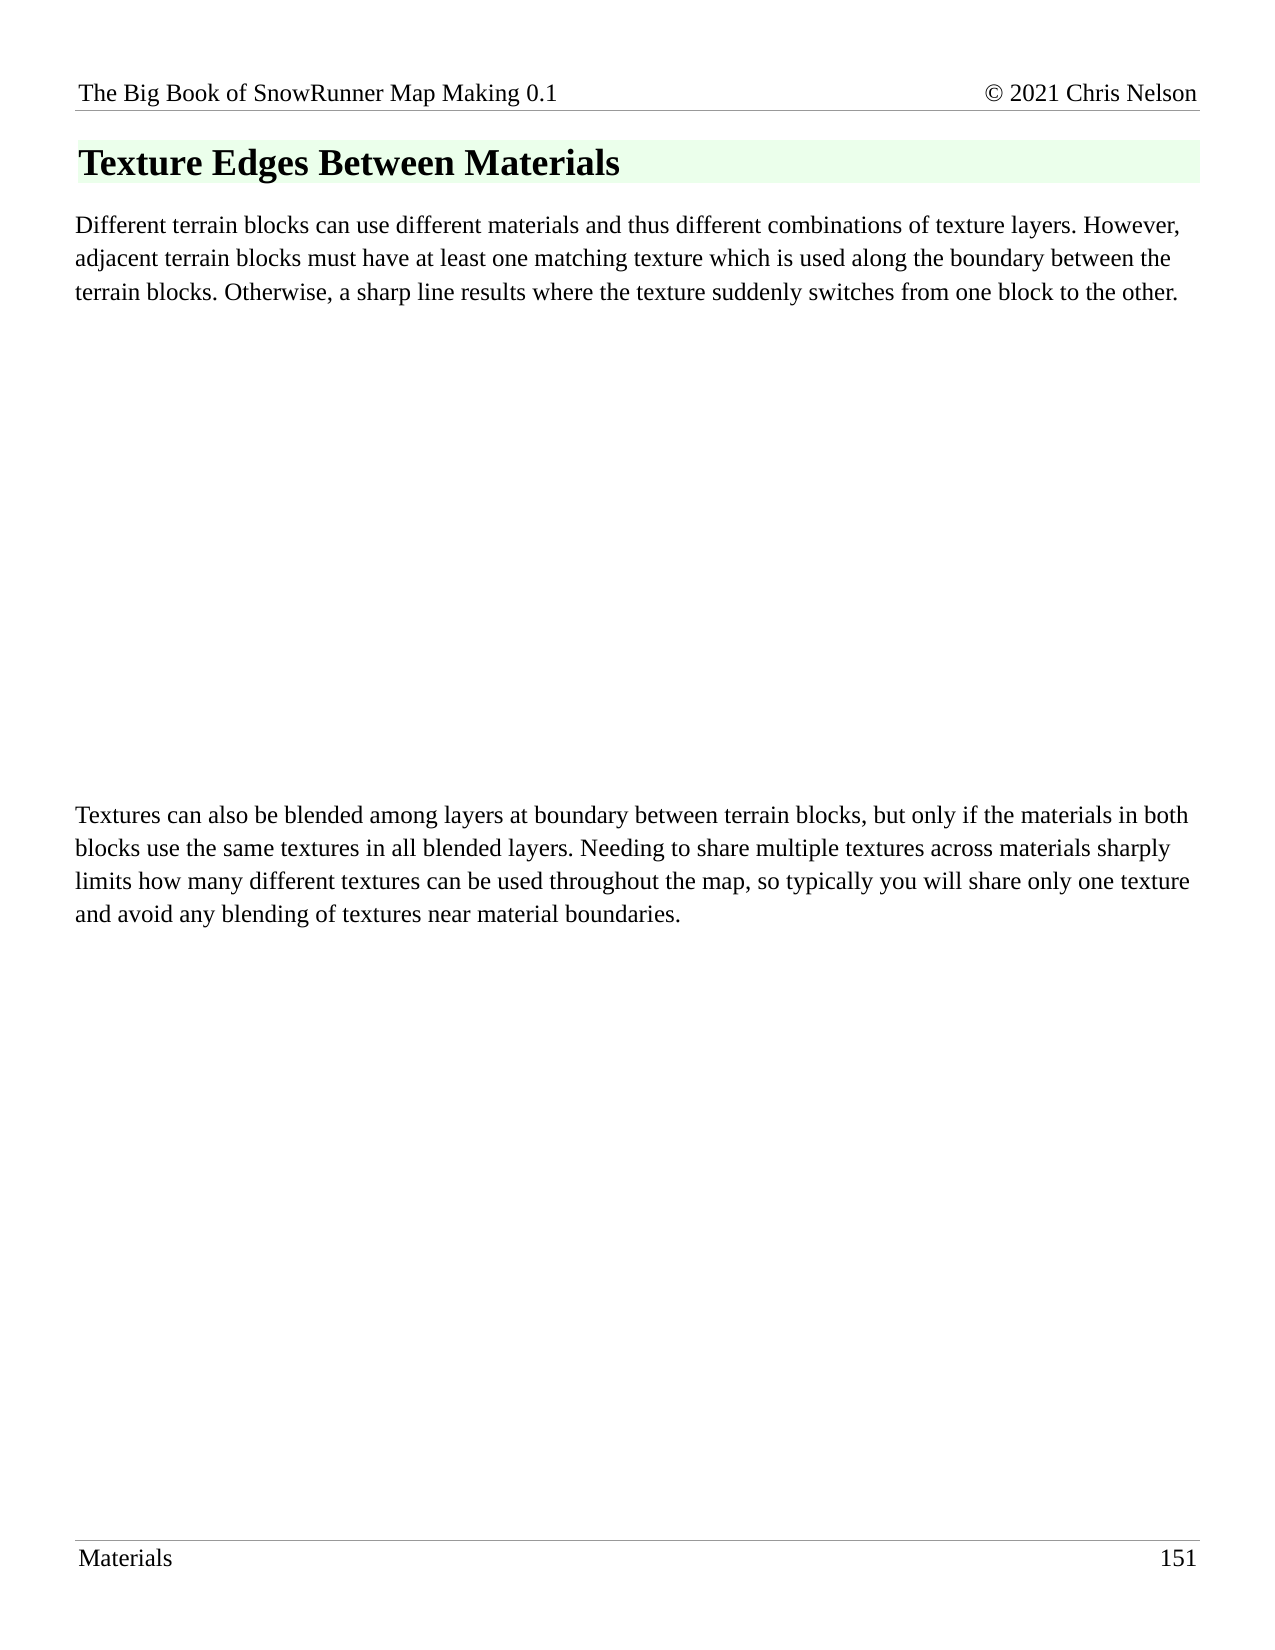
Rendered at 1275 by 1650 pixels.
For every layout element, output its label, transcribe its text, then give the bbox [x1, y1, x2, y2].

subtitle Texture Edges Between Materials [78, 140, 1200, 183]
text Different terrain blocks can use different materials and thus different combinations of texture layers. However, adjacent terrain blocks must have at least one matching texture which is used along the boundary between the terrain blocks. Otherwise, a sharp line results where the texture suddenly switches from one block to the other. [75, 211, 1200, 305]
text Textures can also be blended among layers at boundary between terrain blocks, but only if the materials in both blocks use the same textures in all blended layers. Needing to share multiple textures across materials sharply limits how many different textures can be used throughout the map, so typically you will share only one texture and avoid any blending of textures near material boundaries. [75, 800, 1200, 928]
